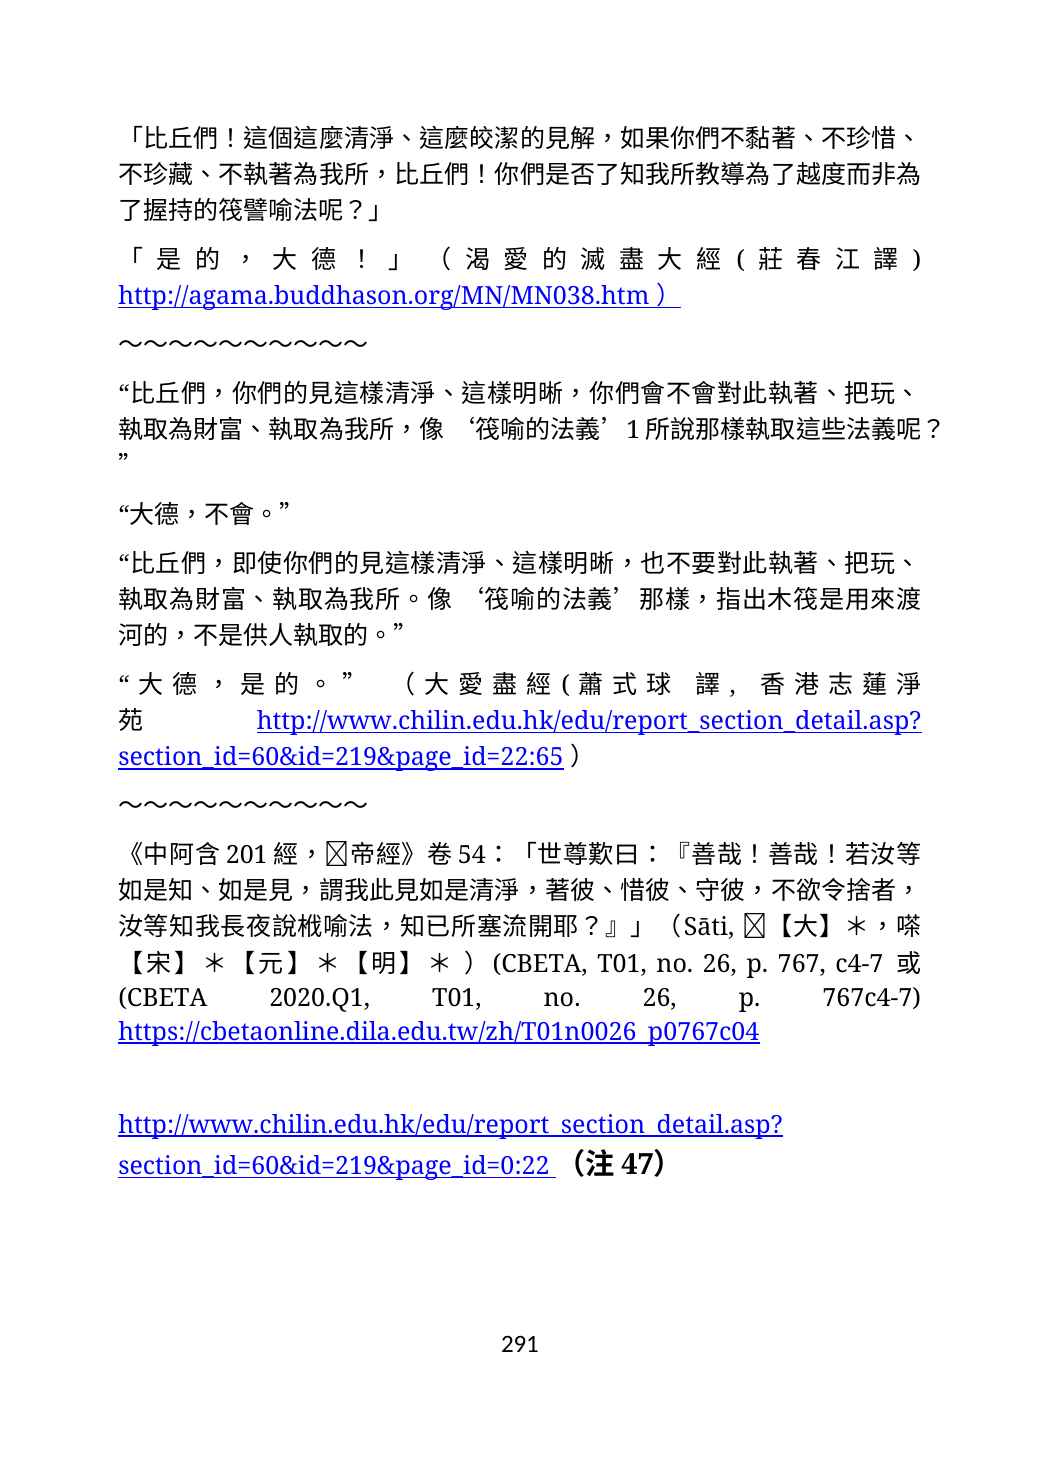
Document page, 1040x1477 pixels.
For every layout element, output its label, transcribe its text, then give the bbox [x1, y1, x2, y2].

text 「是的，大德！」（渴愛的滅盡大經(莊春江譯) http://agama.buddhason.org/MN/MN038.htm ） [118, 239, 921, 312]
text 《中阿含201經，𠻬帝經》卷54：「世尊歎曰：『善哉！善哉！若汝等如是知、如是見，謂我此見如是清淨，著彼、惜彼、守彼，不欲令捨者，汝等知我長夜說栰喻法，知已所塞流開耶？』」（Sāti, 𠻬【大】＊，嗏【宋】＊【元】＊【明】＊ ）(CBETA, T01, no. 26, p. 767, c4-7 或 (CBETA 2020.Q1, T01, no. 26, p. 767c4-7) https://cbetaonline.dila.edu.tw/zh/T01n0026_p0767c04 [118, 834, 921, 1047]
text http://www.chilin.edu.hk/edu/report_section_detail.asp?section_id=60&id=219&page_id=0:22 （注 47） [118, 1107, 921, 1183]
text “比丘們，即使你們的見這樣清淨、這樣明晰，也不要對此執著、把玩、執取為財富、執取為我所。像 ‘筏喻的法義’那樣，指出木筏是用來渡河的，不是供人執取的。” [118, 543, 921, 652]
text “大德，是的。” （大愛盡經(蕭式球 譯, 香港志蓮淨苑http://www.chilin.edu.hk/edu/report_section_detail.asp?section_id=60&id=219&page_id=22:65 ） [118, 664, 921, 773]
text 「比丘們！這個這麼清淨、這麼皎潔的見解，如果你們不黏著、不珍惜、不珍藏、不執著為我所，比丘們！你們是否了知我所教導為了越度而非為了握持的筏譬喻法呢？」 [118, 118, 921, 227]
text ～～～～～～～～～～ [118, 324, 921, 361]
text ～～～～～～～～～～ [118, 786, 921, 822]
text “大德，不會。” [118, 494, 921, 531]
text “比丘們，你們的見這樣清淨、這樣明晰，你們會不會對此執著、把玩、執取為財富、執取為我所，像 ‘筏喻的法義’1所說那樣執取這些法義呢？” [118, 373, 921, 482]
